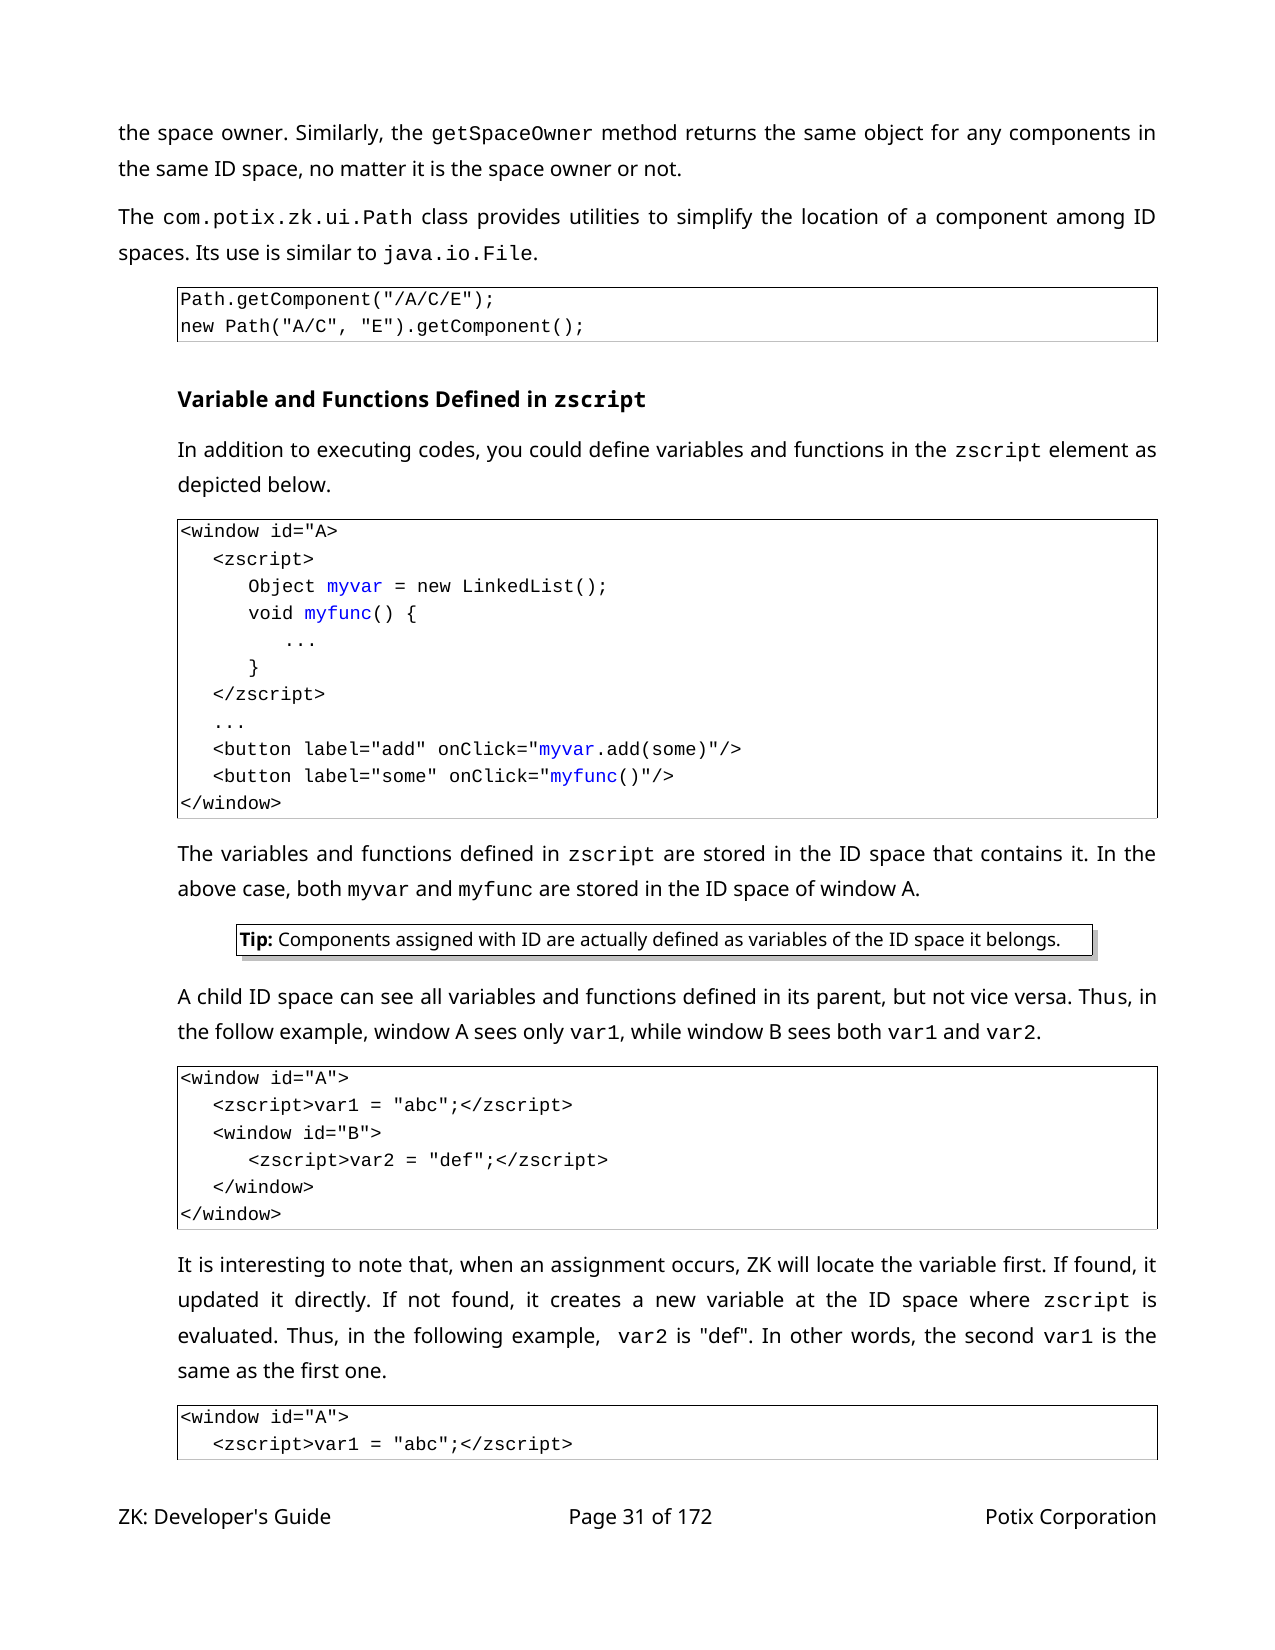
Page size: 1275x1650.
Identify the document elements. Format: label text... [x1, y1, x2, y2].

subtitle Variable and Functions Defined in zscript [177, 384, 1157, 414]
text } [178, 655, 1157, 679]
text A child ID space can see all variables and functions defined in its parent, but not vice versa. Thus, in the follow example, window A sees only var1, while window B sees both var1 and var2. [177, 982, 1157, 1046]
text <zscript> [178, 546, 1157, 571]
text Object myvar = new LinkedList(); [178, 573, 1157, 598]
text new Path("A/C", "E").getComponent(); [178, 314, 1157, 341]
text The variables and functions defined in zscript are stored in the ID space that contains it. In the above case, both myvar and myfunc are stored in the ID space of window A. [177, 839, 1157, 903]
text </window> [178, 1202, 1157, 1229]
text <window id="A"> [178, 1067, 1157, 1090]
text <zscript>var2 = "def";</zscript> [178, 1148, 1157, 1172]
text ... [178, 628, 1157, 652]
text In addition to executing codes, you could define variables and functions in the zscript element as depicted below. [177, 435, 1157, 498]
text It is interesting to note that, when an assignment occurs, ZK will locate the variable first. If found, it updated it directly. If not found, it creates a new variable at the ID space where zscript is evaluated. Thus, in the following example, var2 is "def". In other words, the second var1 is the same as the first one. [177, 1250, 1157, 1384]
text the space owner. Similarly, the getSpaceOwner method returns the same object for any components in the same ID space, no matter it is the space owner or not. [118, 118, 1157, 182]
text <button label="add" onClick="myvar.add(some)"/> [178, 737, 1157, 761]
text <window id="B"> [178, 1121, 1157, 1145]
text <zscript>var1 = "abc";</zscript> [178, 1093, 1157, 1118]
text Path.getComponent("/A/C/E"); [178, 288, 1157, 311]
text void myfunc() { [178, 601, 1157, 625]
text </zscript> [178, 682, 1157, 707]
text </window> [178, 791, 1157, 818]
text Tip: Components assigned with ID are actually defined as variables of the ID space it belongs. [237, 925, 1092, 955]
text ... [178, 709, 1157, 734]
text <window id="A"> [178, 1406, 1157, 1429]
text <zscript>var1 = "abc";</zscript> [178, 1432, 1157, 1459]
text </window> [178, 1175, 1157, 1199]
text <button label="some" onClick="myfunc()"/> [178, 764, 1157, 788]
text The com.potix.zk.ui.Path class provides utilities to simplify the location of a component among ID spaces. Its use is similar to java.io.File. [118, 202, 1157, 267]
text <window id="A> [178, 520, 1157, 543]
